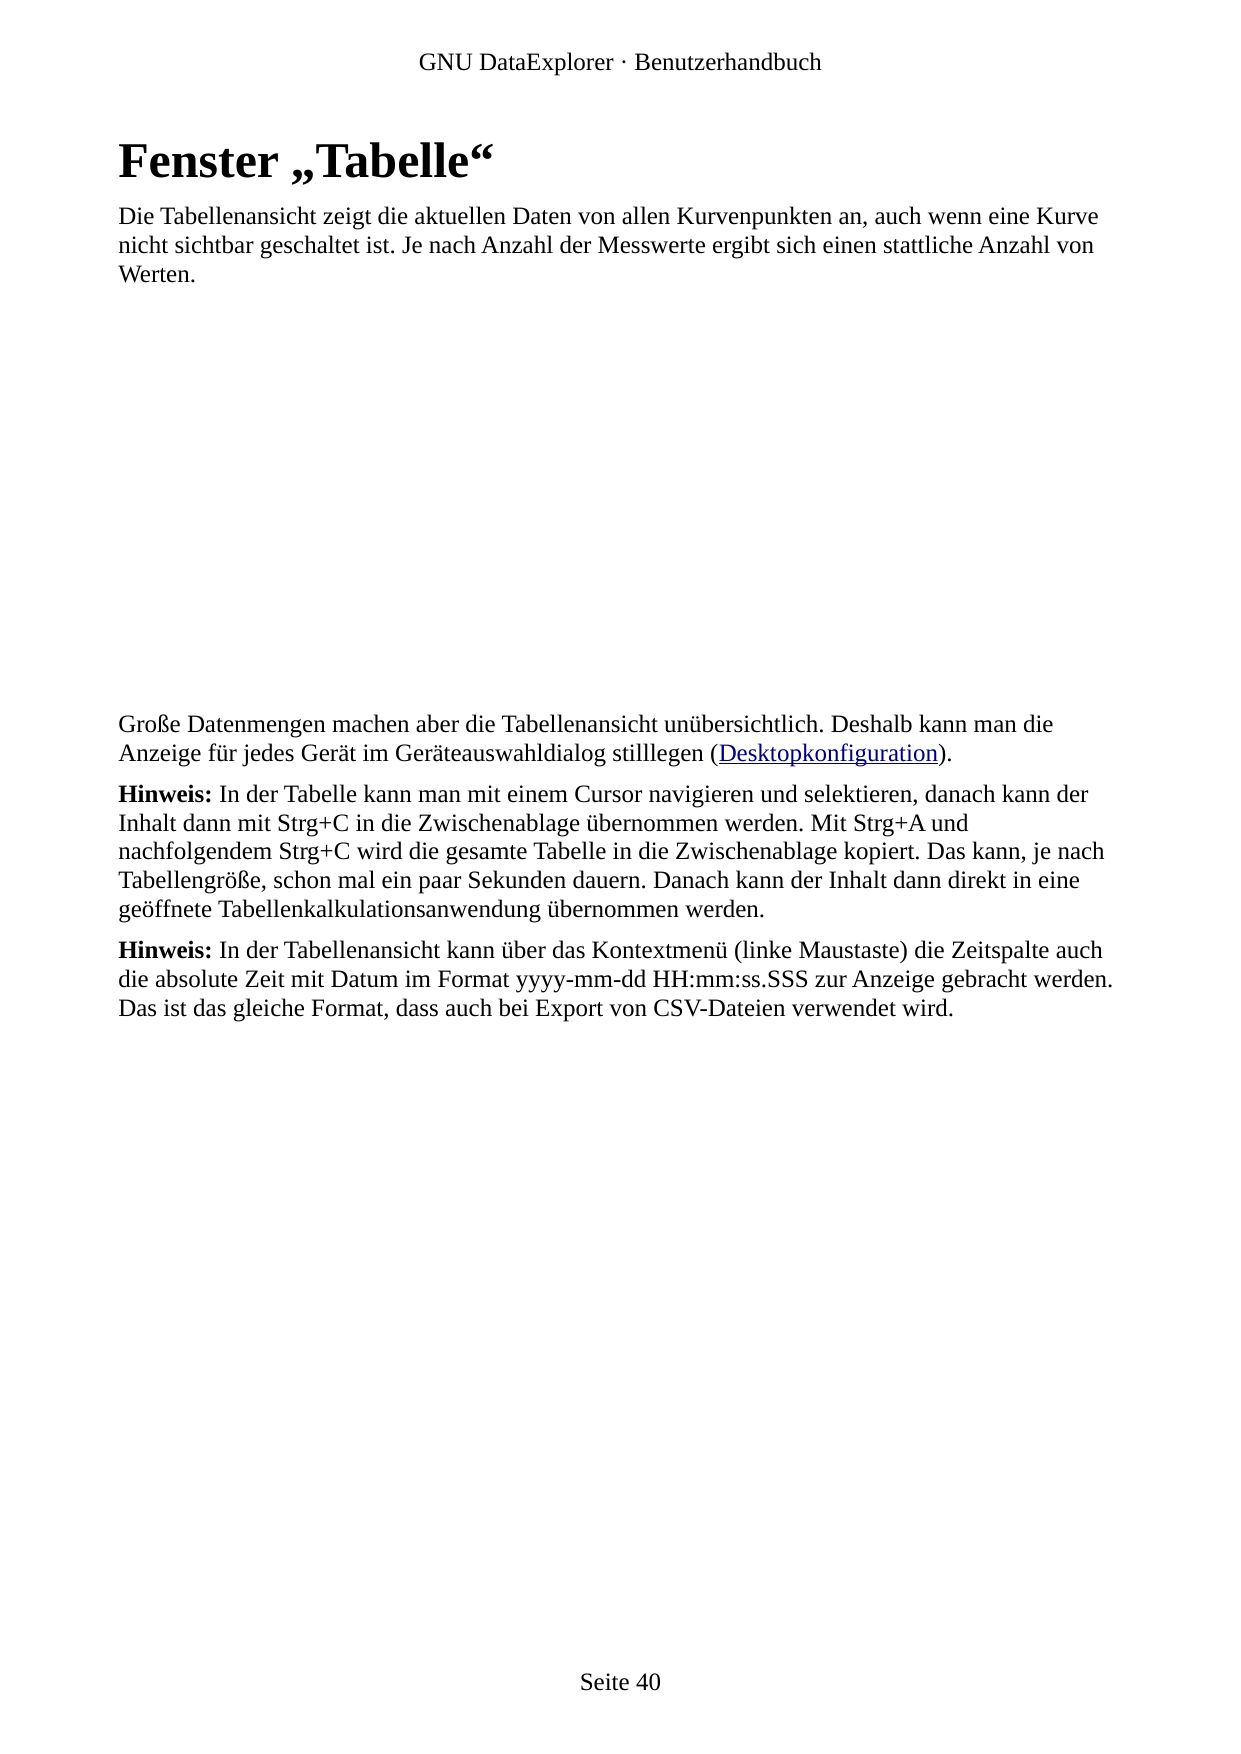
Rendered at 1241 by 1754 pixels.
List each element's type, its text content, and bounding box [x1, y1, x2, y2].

text Die Tabellenansicht zeigt die aktuellen Daten von allen Kurvenpunkten an, auch wenn eine Kurve nicht sichtbar geschaltet ist. Je nach Anzahl der Messwerte ergibt sich einen stattliche Anzahl von Werten. [118, 201, 1122, 287]
text Hinweis: In der Tabelle kann man mit einem Cursor navigieren und selektieren, danach kann der Inhalt dann mit Strg+C in die Zwischenablage übernommen werden. Mit Strg+A und nachfolgendem Strg+C wird die gesamte Tabelle in die Zwischenablage kopiert. Das kann, je nach Tabellengröße, schon mal ein paar Sekunden dauern. Danach kann der Inhalt dann direkt in eine geöffnete Tabellenkalkulationsanwendung übernommen werden. [118, 779, 1122, 923]
subtitle Fenster „Tabelle“ [118, 131, 1122, 189]
text Hinweis: In der Tabellenansicht kann über das Kontextmenü (linke Maustaste) die Zeitspalte auch die absolute Zeit mit Datum im Format yyyy-mm-dd HH:mm:ss.SSS zur Anzeige gebracht werden. Das ist das gleiche Format, dass auch bei Export von CSV-Dateien verwendet wird. [118, 935, 1122, 1021]
text Große Datenmengen machen aber die Tabellenansicht unübersichtlich. Deshalb kann man die Anzeige für jedes Gerät im Geräteauswahldialog stilllegen (Desktopkonfiguration). [118, 709, 1122, 766]
